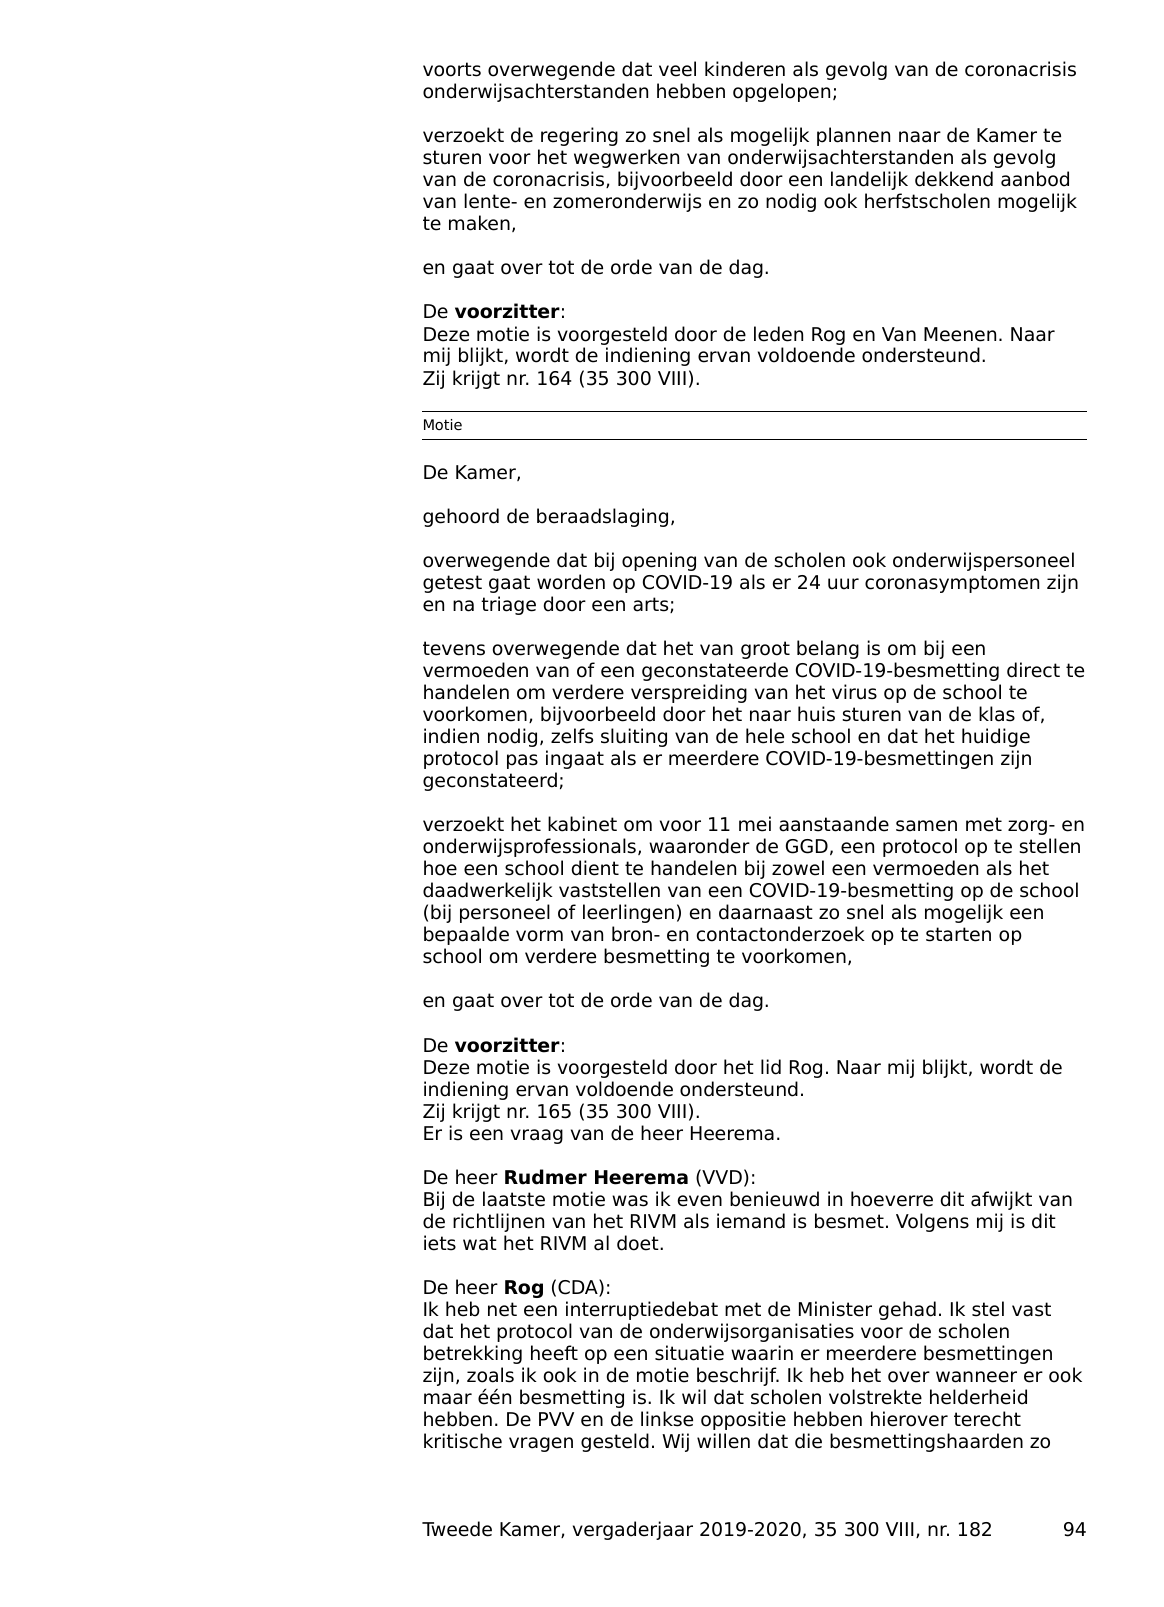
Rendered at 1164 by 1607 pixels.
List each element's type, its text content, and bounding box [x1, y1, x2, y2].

text Zij krijgt nr. 164 (35 300 VIII). [422, 367, 1087, 389]
text Bij de laatste motie was ik even benieuwd in hoeverre dit afwijkt van de richtlijnen van het RIVM als iemand is besmet. Volgens mij is dit iets wat het RIVM al doet. [422, 1189, 1087, 1254]
text Deze motie is voorgesteld door het lid Rog. Naar mij blijkt, wordt de indiening ervan voldoende ondersteund. [422, 1057, 1087, 1101]
text Er is een vraag van de heer Heerema. [422, 1122, 1087, 1144]
text De Kamer, [422, 462, 1087, 484]
text De heer Rudmer Heerema (VVD): [422, 1167, 1087, 1189]
text voorts overwegende dat veel kinderen als gevolg van de coronacrisis onderwijsachterstanden hebben opgelopen; [422, 59, 1087, 103]
text verzoekt het kabinet om voor 11 mei aanstaande samen met zorg- en onderwijsprofessionals, waaronder de GGD, een protocol op te stellen hoe een school dient te handelen bij zowel een vermoeden als het daadwerkelijk vaststellen van een COVID-19-besmetting op de school (bij personeel of leerlingen) en daarnaast zo snel als mogelijk een bepaalde vorm van bron- en contactonderzoek op te starten op school om verdere besmetting te voorkomen, [422, 814, 1087, 968]
text tevens overwegende dat het van groot belang is om bij een vermoeden van of een geconstateerde COVID-19-besmetting direct te handelen om verdere verspreiding van het virus op de school te voorkomen, bijvoorbeeld door het naar huis sturen van de klas of, indien nodig, zelfs sluiting van de hele school en dat het huidige protocol pas ingaat als er meerdere COVID-19-besmettingen zijn geconstateerd; [422, 638, 1087, 792]
text Zij krijgt nr. 165 (35 300 VIII). [422, 1101, 1087, 1122]
text Ik heb net een interruptiedebat met de Minister gehad. Ik stel vast dat het protocol van de onderwijsorganisaties voor de scholen betrekking heeft op een situatie waarin er meerdere besmettingen zijn, zoals ik ook in de motie beschrijf. Ik heb het over wanneer er ook maar één besmetting is. Ik wil dat scholen volstrekte helderheid hebben. De PVV en de linkse oppositie hebben hierover terecht kritische vragen gesteld. Wij willen dat die besmettingshaarden zo [422, 1299, 1087, 1453]
text Deze motie is voorgesteld door de leden Rog en Van Meenen. Naar mij blijkt, wordt de indiening ervan voldoende ondersteund. [422, 323, 1087, 367]
text overwegende dat bij opening van de scholen ook onderwijspersoneel getest gaat worden op COVID-19 als er 24 uur coronasymptomen zijn en na triage door een arts; [422, 550, 1087, 616]
text De heer Rog (CDA): [422, 1277, 1087, 1299]
text en gaat over tot de orde van de dag. [422, 990, 1087, 1012]
text De voorzitter: [422, 301, 1087, 323]
text gehoord de beraadslaging, [422, 506, 1087, 528]
text en gaat over tot de orde van de dag. [422, 257, 1087, 279]
table_header Motie [422, 412, 1087, 439]
text verzoekt de regering zo snel als mogelijk plannen naar de Kamer te sturen voor het wegwerken van onderwijsachterstanden als gevolg van de coronacrisis, bijvoorbeeld door een landelijk dekkend aanbod van lente- en zomeronderwijs en zo nodig ook herfstscholen mogelijk te maken, [422, 125, 1087, 235]
text De voorzitter: [422, 1034, 1087, 1057]
